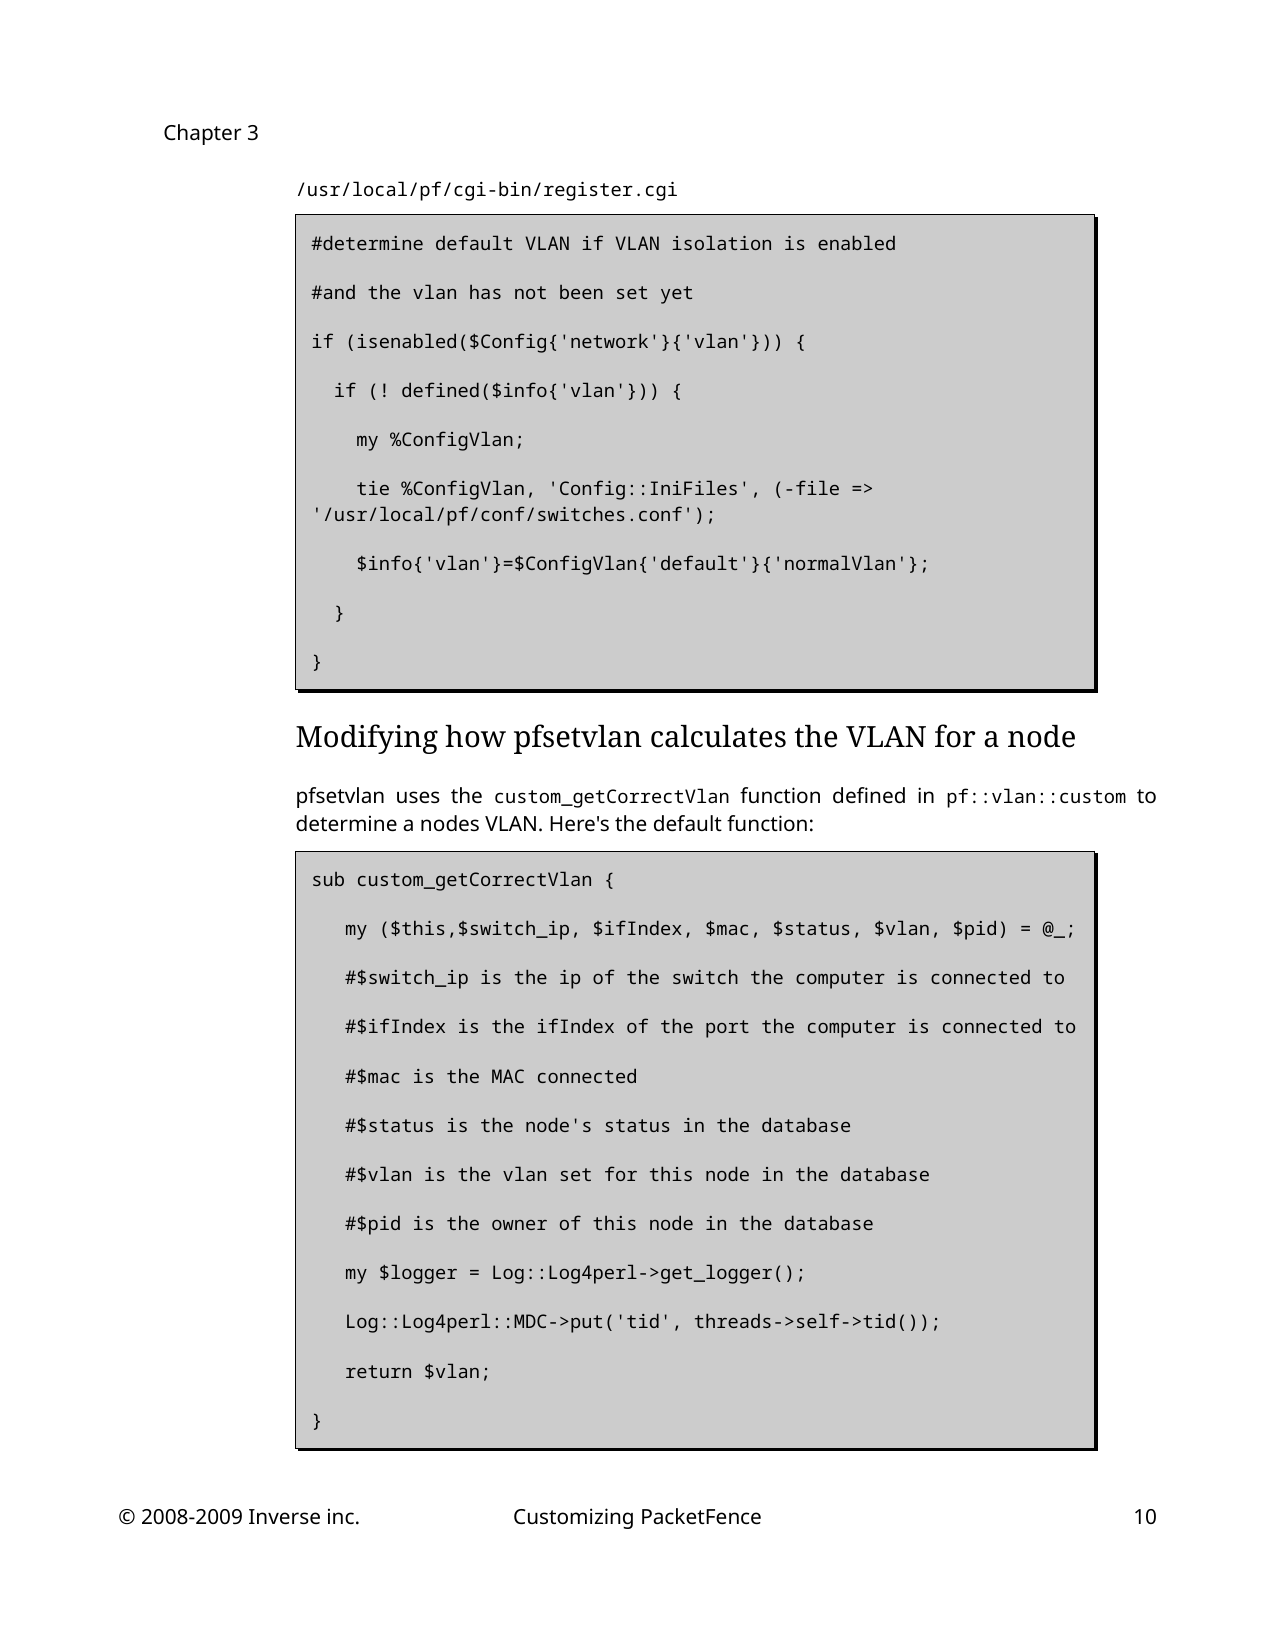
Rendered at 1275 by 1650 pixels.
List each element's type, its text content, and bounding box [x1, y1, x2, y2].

text if (isenabled($Config{'network'}{'vlan'})) { [296, 312, 1094, 354]
text } [296, 1391, 1094, 1448]
text Log::Log4perl::MDC->put('tid', threads->self->tid()); [296, 1293, 1094, 1334]
text #$mac is the MAC connected [296, 1047, 1094, 1088]
text } [296, 584, 1094, 625]
text my ($this,$switch_ip, $ifIndex, $mac, $status, $vlan, $pid) = @_; [296, 900, 1094, 941]
text } [296, 633, 1094, 689]
text #and the vlan has not been set yet [296, 263, 1094, 304]
text #$switch_ip is the ip of the switch the computer is connected to [296, 949, 1094, 990]
text tie %ConfigVlan, 'Config::IniFiles', (-file => '/usr/local/pf/conf/switches.conf'); [296, 460, 1094, 527]
text my $logger = Log::Log4perl->get_logger(); [296, 1244, 1094, 1285]
subtitle Modifying how pfsetvlan calculates the VLAN for a node [295, 717, 1157, 756]
text #$vlan is the vlan set for this node in the database [296, 1146, 1094, 1187]
text $info{'vlan'}=$ConfigVlan{'default'}{'normalVlan'}; [296, 534, 1094, 576]
text #$ifIndex is the ifIndex of the port the computer is connected to [296, 998, 1094, 1039]
text if (! defined($info{'vlan'})) { [296, 362, 1094, 403]
text pfsetvlan uses the custom_getCorrectVlan function defined in pf::vlan::custom to determine a nodes VLAN. Here's the default function: [295, 781, 1157, 838]
text #$pid is the owner of this node in the database [296, 1195, 1094, 1236]
text my %ConfigVlan; [296, 411, 1094, 452]
text return $vlan; [296, 1342, 1094, 1383]
text #determine default VLAN if VLAN isolation is enabled [296, 215, 1094, 255]
text /usr/local/pf/cgi-bin/register.cgi [295, 176, 1157, 202]
text #$status is the node's status in the database [296, 1096, 1094, 1138]
text sub custom_getCorrectVlan { [296, 852, 1094, 892]
